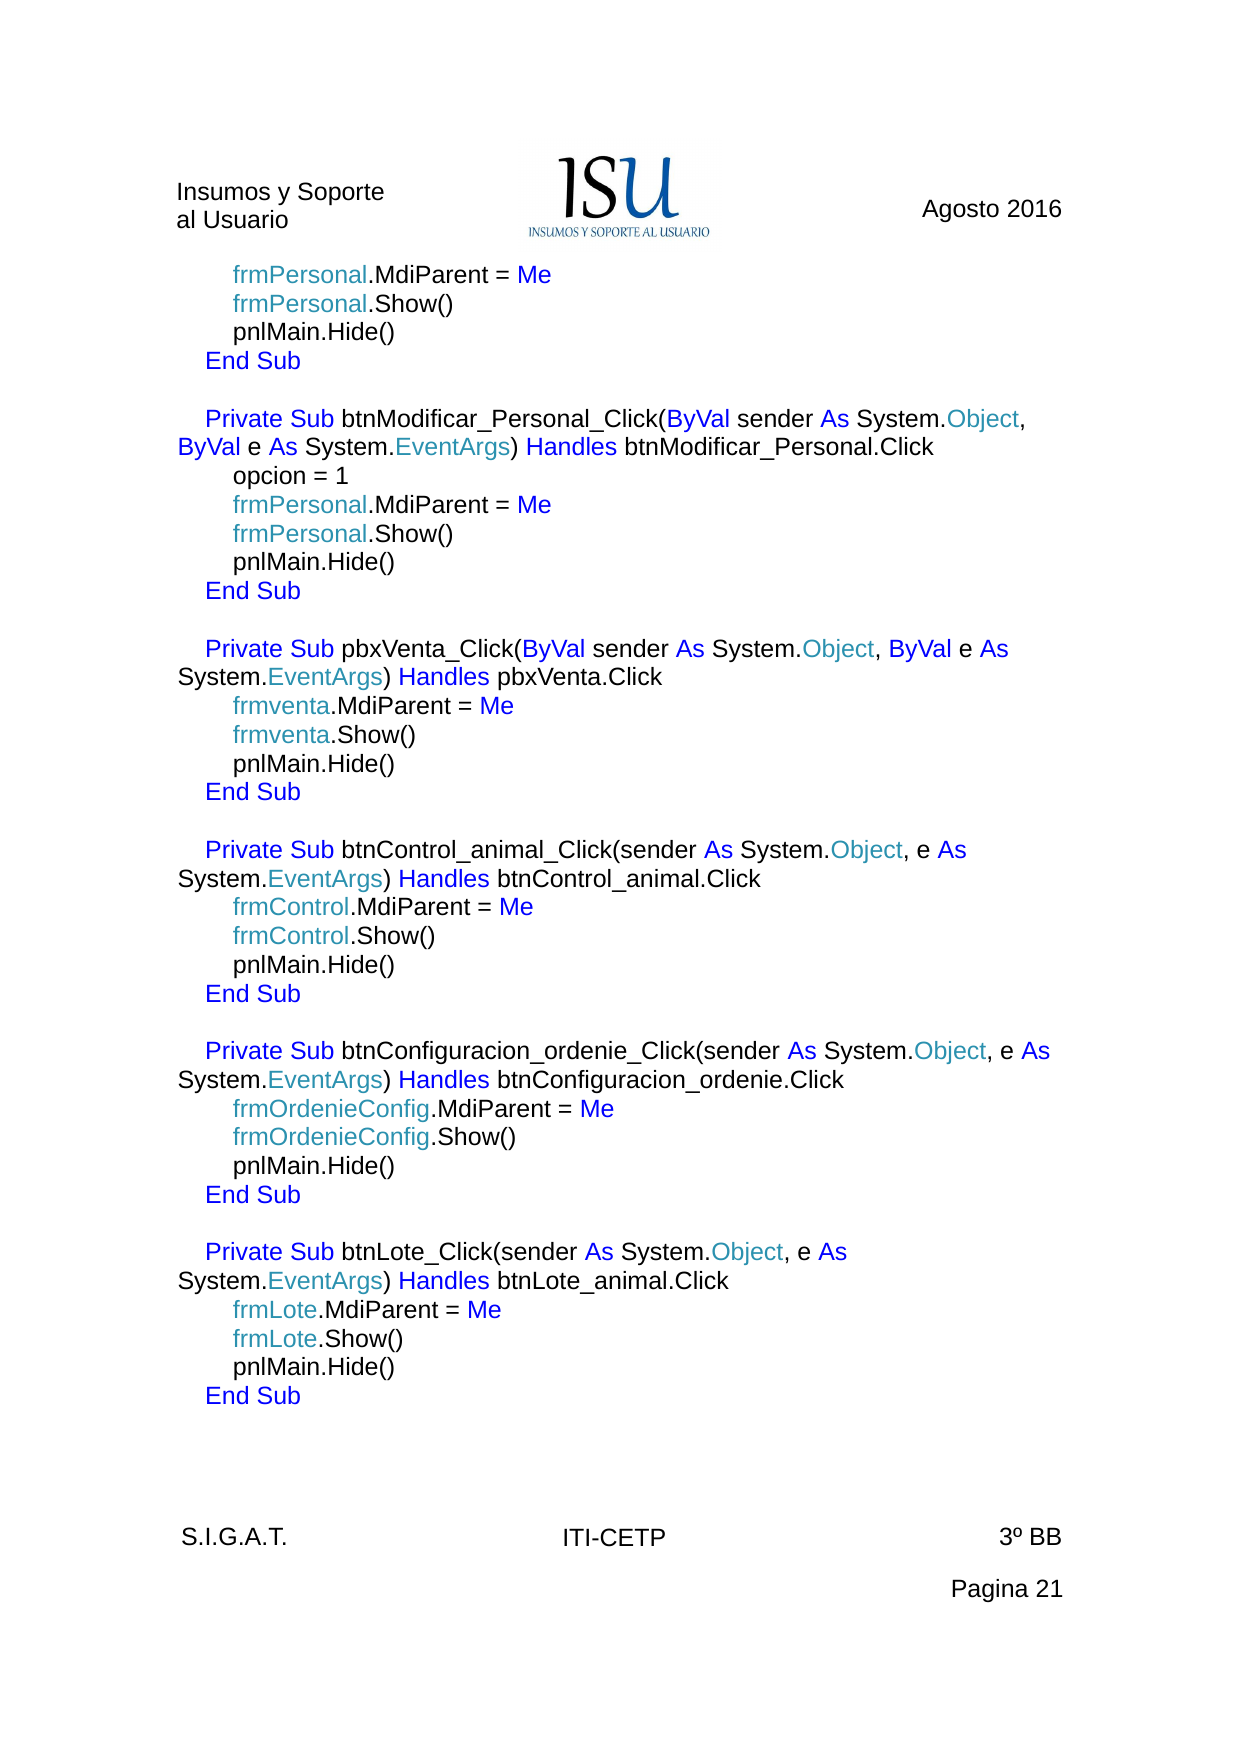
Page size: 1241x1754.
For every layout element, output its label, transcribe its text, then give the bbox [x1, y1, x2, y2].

text Private Sub pbxVenta_Click(ByVal sender As System.Object, ByVal e As System.EventArgs) Handles pbxVenta.Click [177, 633, 1063, 691]
text frmPersonal.MdiParent = Me [177, 260, 1063, 288]
text frmPersonal.Show() [177, 288, 1063, 317]
text pnlMain.Hide() [177, 1352, 1063, 1381]
text Private Sub btnControl_animal_Click(sender As System.Object, e As System.EventArgs) Handles btnControl_animal.Click [177, 835, 1063, 892]
text End Sub [177, 576, 1063, 605]
text opcion = 1 [177, 461, 1063, 490]
text End Sub [177, 777, 1063, 806]
text pnlMain.Hide() [177, 547, 1063, 576]
text frmOrdenieConfig.Show() [177, 1122, 1063, 1151]
text End Sub [177, 1381, 1063, 1410]
text frmControl.MdiParent = Me [177, 892, 1063, 921]
text End Sub [177, 978, 1063, 1007]
picture [517, 138, 723, 252]
text pnlMain.Hide() [177, 748, 1063, 777]
text pnlMain.Hide() [177, 950, 1063, 978]
text frmPersonal.MdiParent = Me [177, 490, 1063, 518]
text frmLote.Show() [177, 1323, 1063, 1352]
text Private Sub btnLote_Click(sender As System.Object, e As System.EventArgs) Handles btnLote_animal.Click [177, 1237, 1063, 1295]
text pnlMain.Hide() [177, 317, 1063, 346]
text Private Sub btnModificar_Personal_Click(ByVal sender As System.Object, ByVal e As System.EventArgs) Handles btnModificar_Personal.Click [177, 403, 1063, 461]
text End Sub [177, 346, 1063, 375]
text pnlMain.Hide() [177, 1151, 1063, 1180]
text frmventa.MdiParent = Me [177, 691, 1063, 720]
text frmControl.Show() [177, 921, 1063, 950]
text frmventa.Show() [177, 720, 1063, 748]
text frmPersonal.Show() [177, 518, 1063, 547]
text frmOrdenieConfig.MdiParent = Me [177, 1093, 1063, 1122]
text End Sub [177, 1180, 1063, 1208]
text Private Sub btnConfiguracion_ordenie_Click(sender As System.Object, e As System.EventArgs) Handles btnConfiguracion_ordenie.Click [177, 1036, 1063, 1093]
text frmLote.MdiParent = Me [177, 1295, 1063, 1323]
